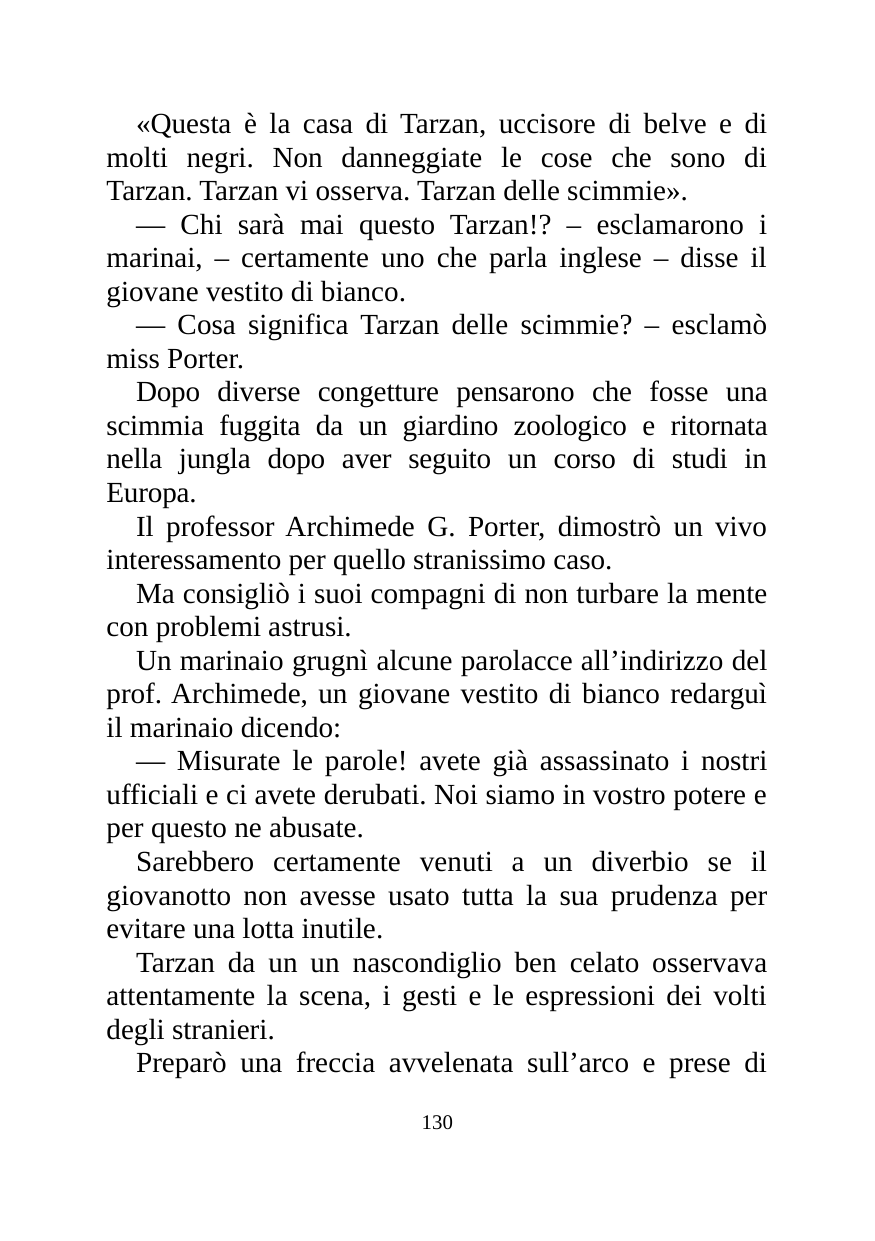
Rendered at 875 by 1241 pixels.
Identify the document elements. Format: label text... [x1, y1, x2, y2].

text Dopo diverse congetture pensarono che fosse una scimmia fuggita da un giardino zoologico e ritornata nella jungla dopo aver seguito un corso di studi in Europa. [106, 374, 768, 509]
text — Cosa significa Tarzan delle scimmie? – esclamò miss Porter. [106, 307, 768, 374]
text Ma consigliò i suoi compagni di non turbare la mente con problemi astrusi. [106, 576, 768, 643]
text — Misurate le parole! avete già assassinato i nostri ufficiali e ci avete derubati. Noi siamo in vostro potere e per questo ne abusate. [106, 743, 768, 844]
text Sarebbero certamente venuti a un diverbio se il giovanotto non avesse usato tutta la sua prudenza per evitare una lotta inutile. [106, 844, 768, 945]
text Tarzan da un un nascondiglio ben celato osservava attentamente la scena, i gesti e le espressioni dei volti degli stranieri. [106, 945, 768, 1045]
text — Chi sarà mai questo Tarzan!? – esclamarono i marinai, – certamente uno che parla inglese – disse il giovane vestito di bianco. [106, 207, 768, 307]
text Il professor Archimede G. Porter, dimostrò un vivo interessamento per quello stranissimo caso. [106, 509, 768, 576]
text Preparò una freccia avvelenata sull’arco e prese di [106, 1045, 768, 1079]
text Un marinaio grugnì alcune parolacce all’indirizzo del prof. Archimede, un giovane vestito di bianco redarguì il marinaio dicendo: [106, 643, 768, 743]
text «Questa è la casa di Tarzan, uccisore di belve e di molti negri. Non danneggiate le cose che sono di Tarzan. Tarzan vi osserva. Tarzan delle scimmie». [106, 106, 768, 207]
